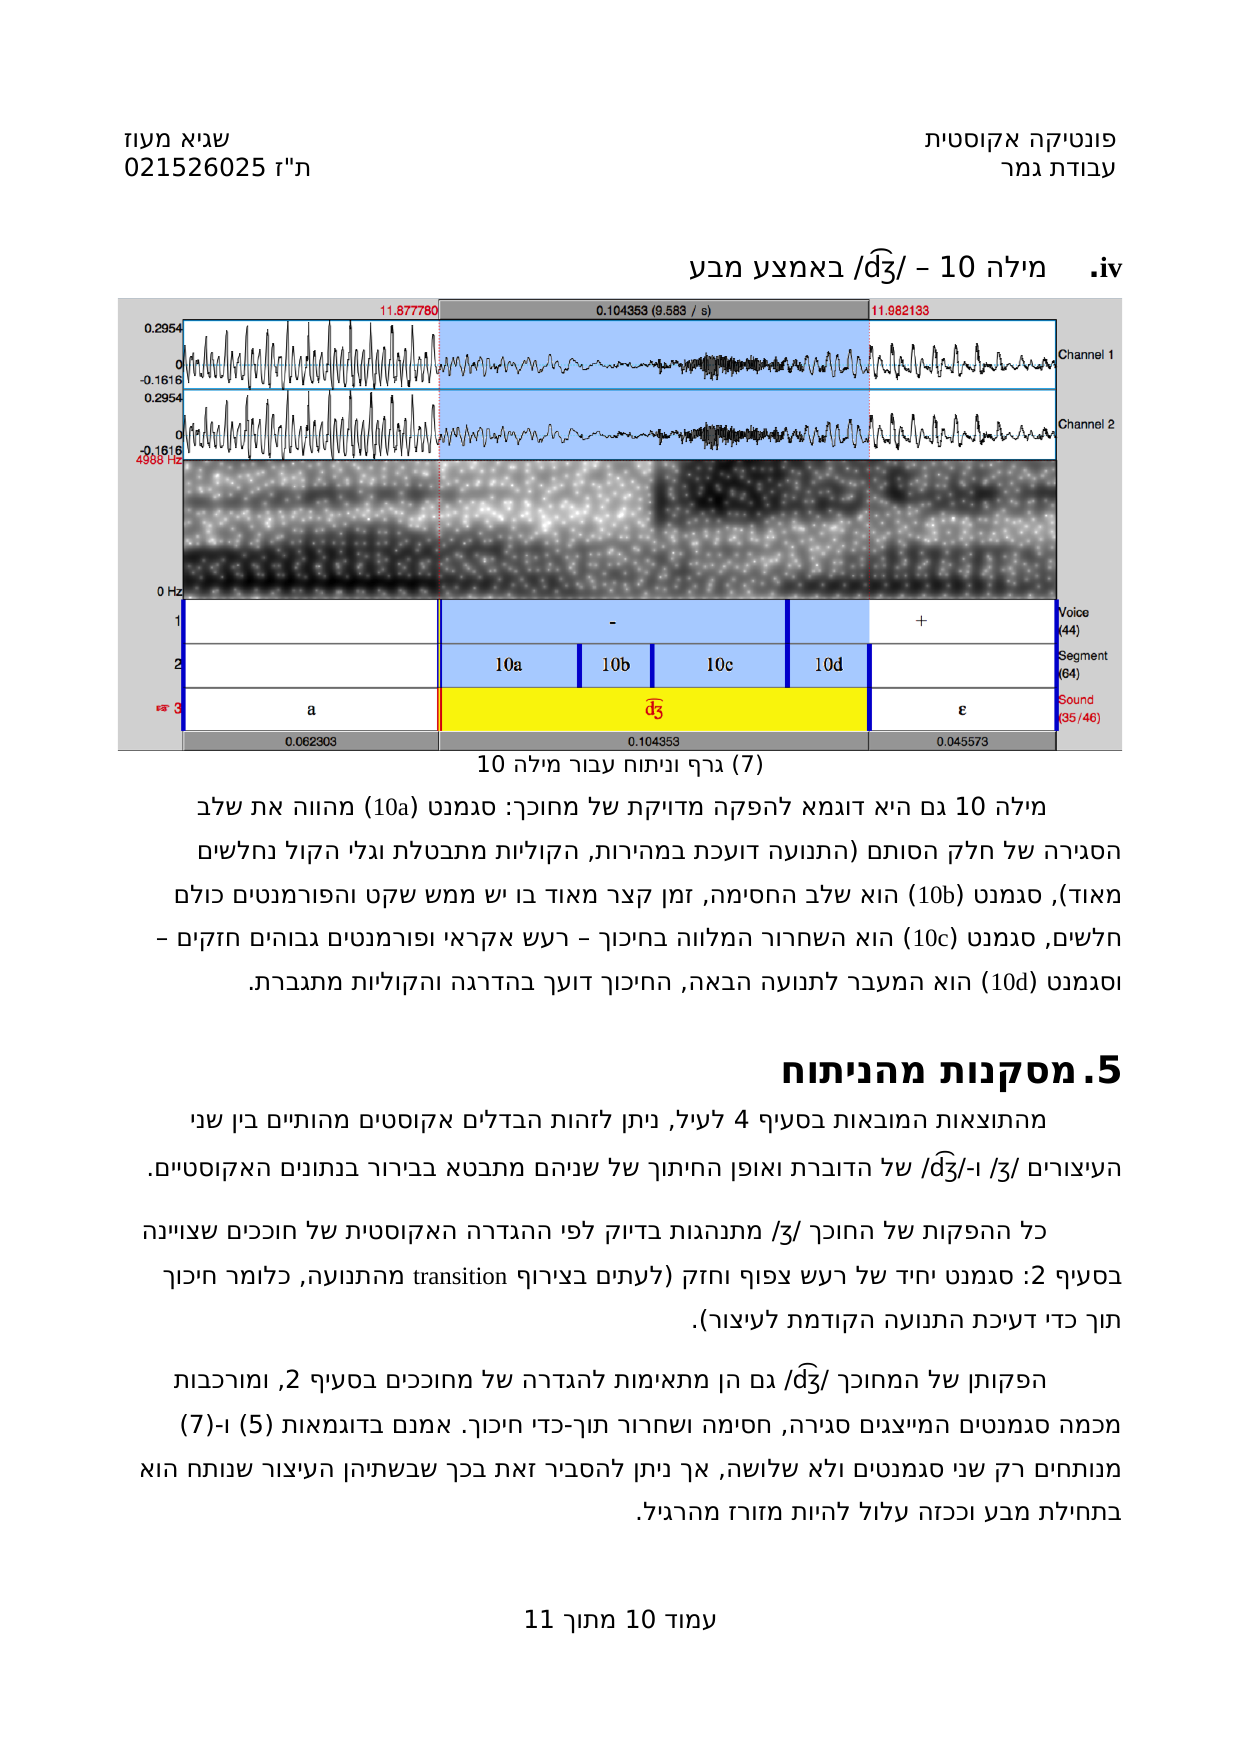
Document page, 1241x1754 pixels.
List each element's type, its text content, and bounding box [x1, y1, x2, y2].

subtitle מסקנות מהניתוח [118, 1049, 1122, 1093]
text [118, 286, 1122, 298]
text כל ההפקות של החוכך /ʒ/ מתנהגות בדיוק לפי ההגדרה האקוסטית של חוככים שצויינה בסעיף 2: סגמנט יחיד של רעש צפוף וחזק (לעתים בצירוף transition מהתנועה, כלומר חיכוך תוך כדי דעיכת התנועה הקודמת לעיצור). [118, 1213, 1122, 1334]
picture [117, 298, 1123, 751]
text (7) גרף וניתוח עבור מילה 10 [118, 751, 1122, 777]
text הפקותן של המחוכך /d͡ʒ/ גם הן מתאימות להגדרה של מחוככים בסעיף 2, ומורכבות מכמה סגמנטים המייצגים סגירה, חסימה ושחרור תוך-כדי חיכוך. אמנם בדוגמאות (5) ו-(7) מנותחים רק שני סגמנטים ולא שלושה, אך ניתן להסביר זאת בכך שבשתיהן העיצור שנותח הוא בתחילת מבע וככזה עלול להיות מזורז מהרגיל. [118, 1361, 1122, 1527]
text מהתוצאות המובאות בסעיף 4 לעיל, ניתן לזהות הבדלים אקוסטים מהותיים בין שני העיצורים /ʒ/ ו-/d͡ʒ/ של הדוברת ואופן החיתוך של שניהם מתבטא בבירור בנתונים האקוסטיים. [118, 1105, 1122, 1183]
text מילה 10 גם היא דוגמא להפקה מדויקת של מחוכך: סגמנט (10a) מהווה את שלב הסגירה של חלק הסותם (התנועה דועכת במהירות, הקוליות מתבטלת וגלי הקול נחלשים מאוד), סגמנט (10b) הוא שלב החסימה, זמן קצר מאוד בו יש ממש שקט והפורמנטים כולם חלשים, סגמנט (10c) הוא השחרור המלווה בחיכוך – רעש אקראי ופורמנטים גבוהים חזקים – וסגמנט (10d) הוא המעבר לתנועה הבאה, החיכוך דועך בהדרגה והקוליות מתגברת. [118, 777, 1122, 997]
subtitle מילה 10 – /d͡ʒ/ באמצע מבע [118, 247, 1122, 286]
